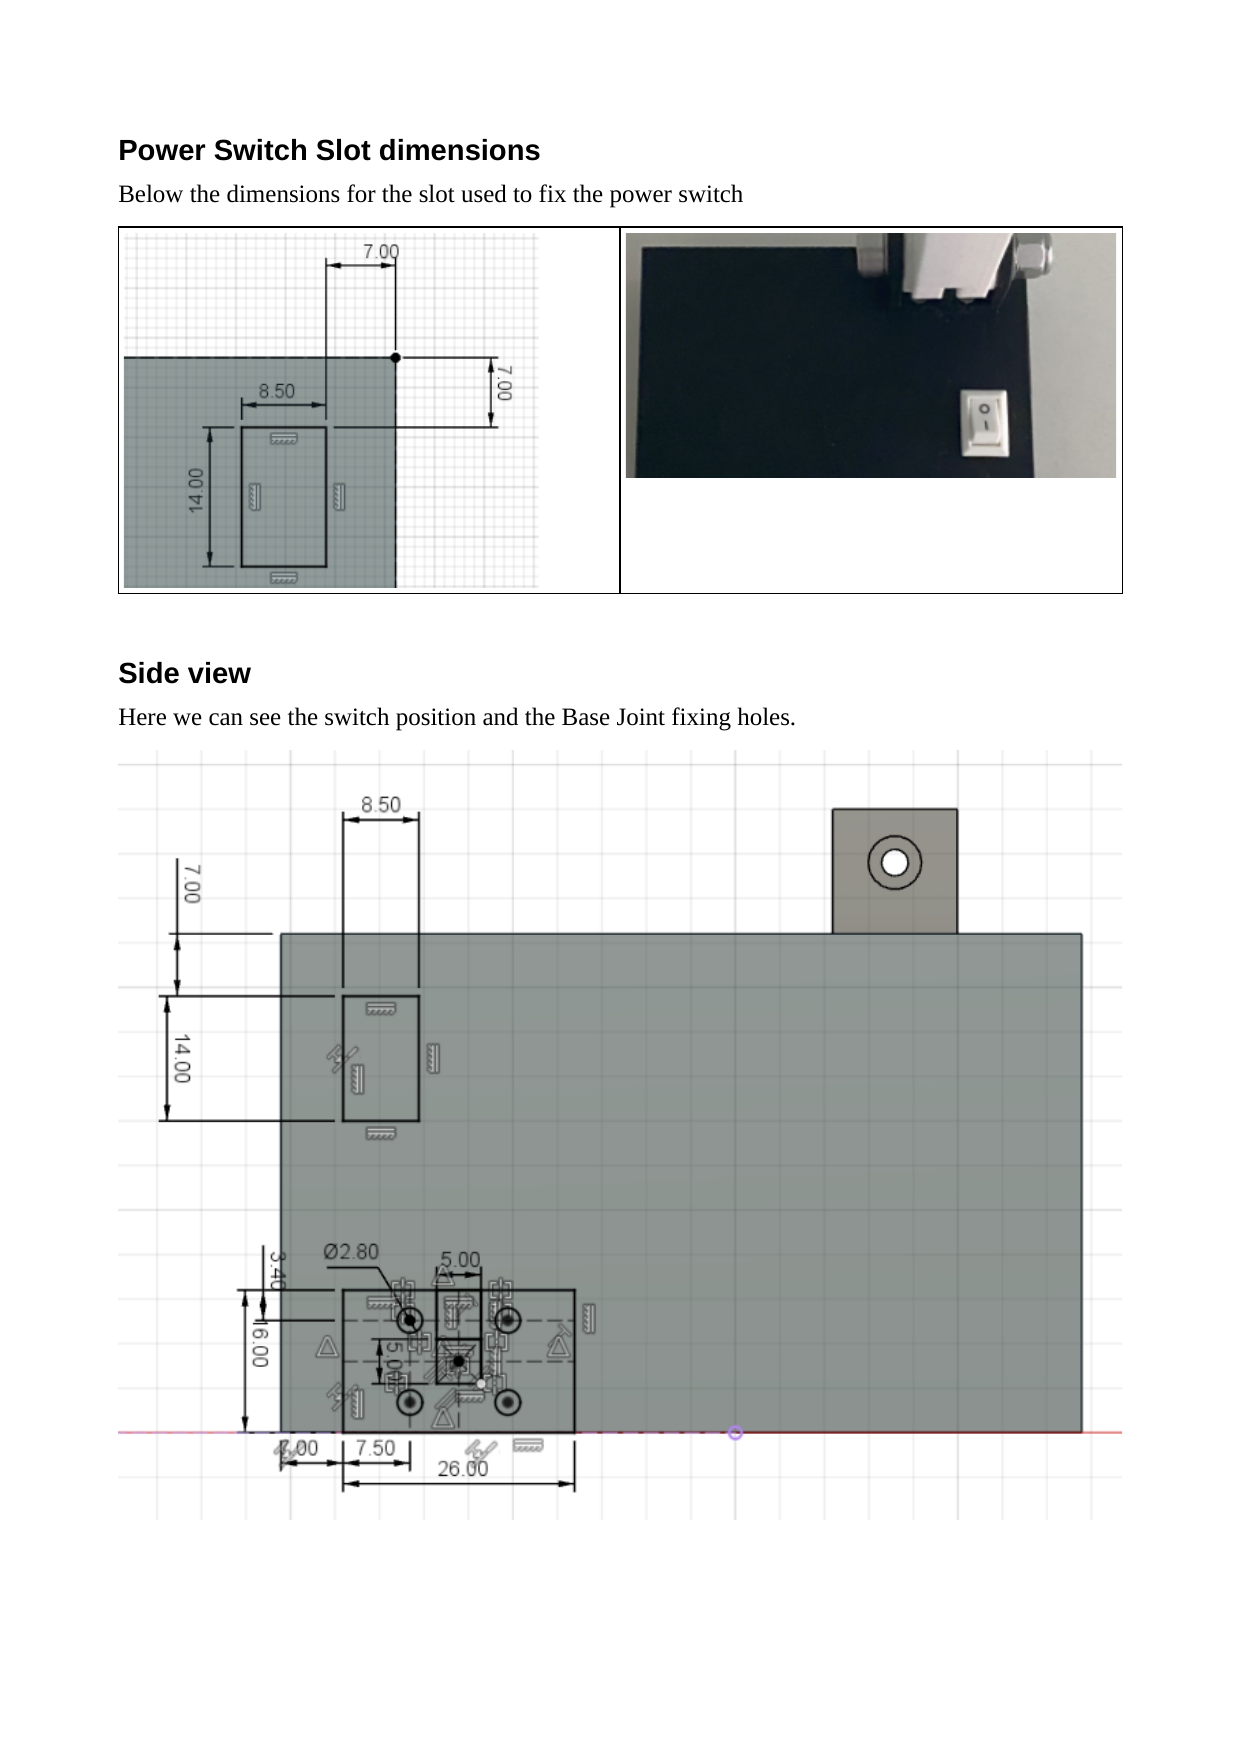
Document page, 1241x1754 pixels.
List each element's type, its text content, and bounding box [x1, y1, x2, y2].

table_header [119, 228, 619, 593]
picture [625, 233, 1117, 478]
text Below the dimensions for the slot used to fix the power switch [118, 179, 1122, 207]
picture [123, 233, 539, 588]
subtitle Side view [118, 656, 1122, 690]
text Here we can see the switch position and the Base Joint fixing holes. [118, 702, 1122, 731]
subtitle Power Switch Slot dimensions [118, 133, 1122, 166]
table_header [621, 228, 1122, 593]
picture [118, 750, 1123, 1520]
